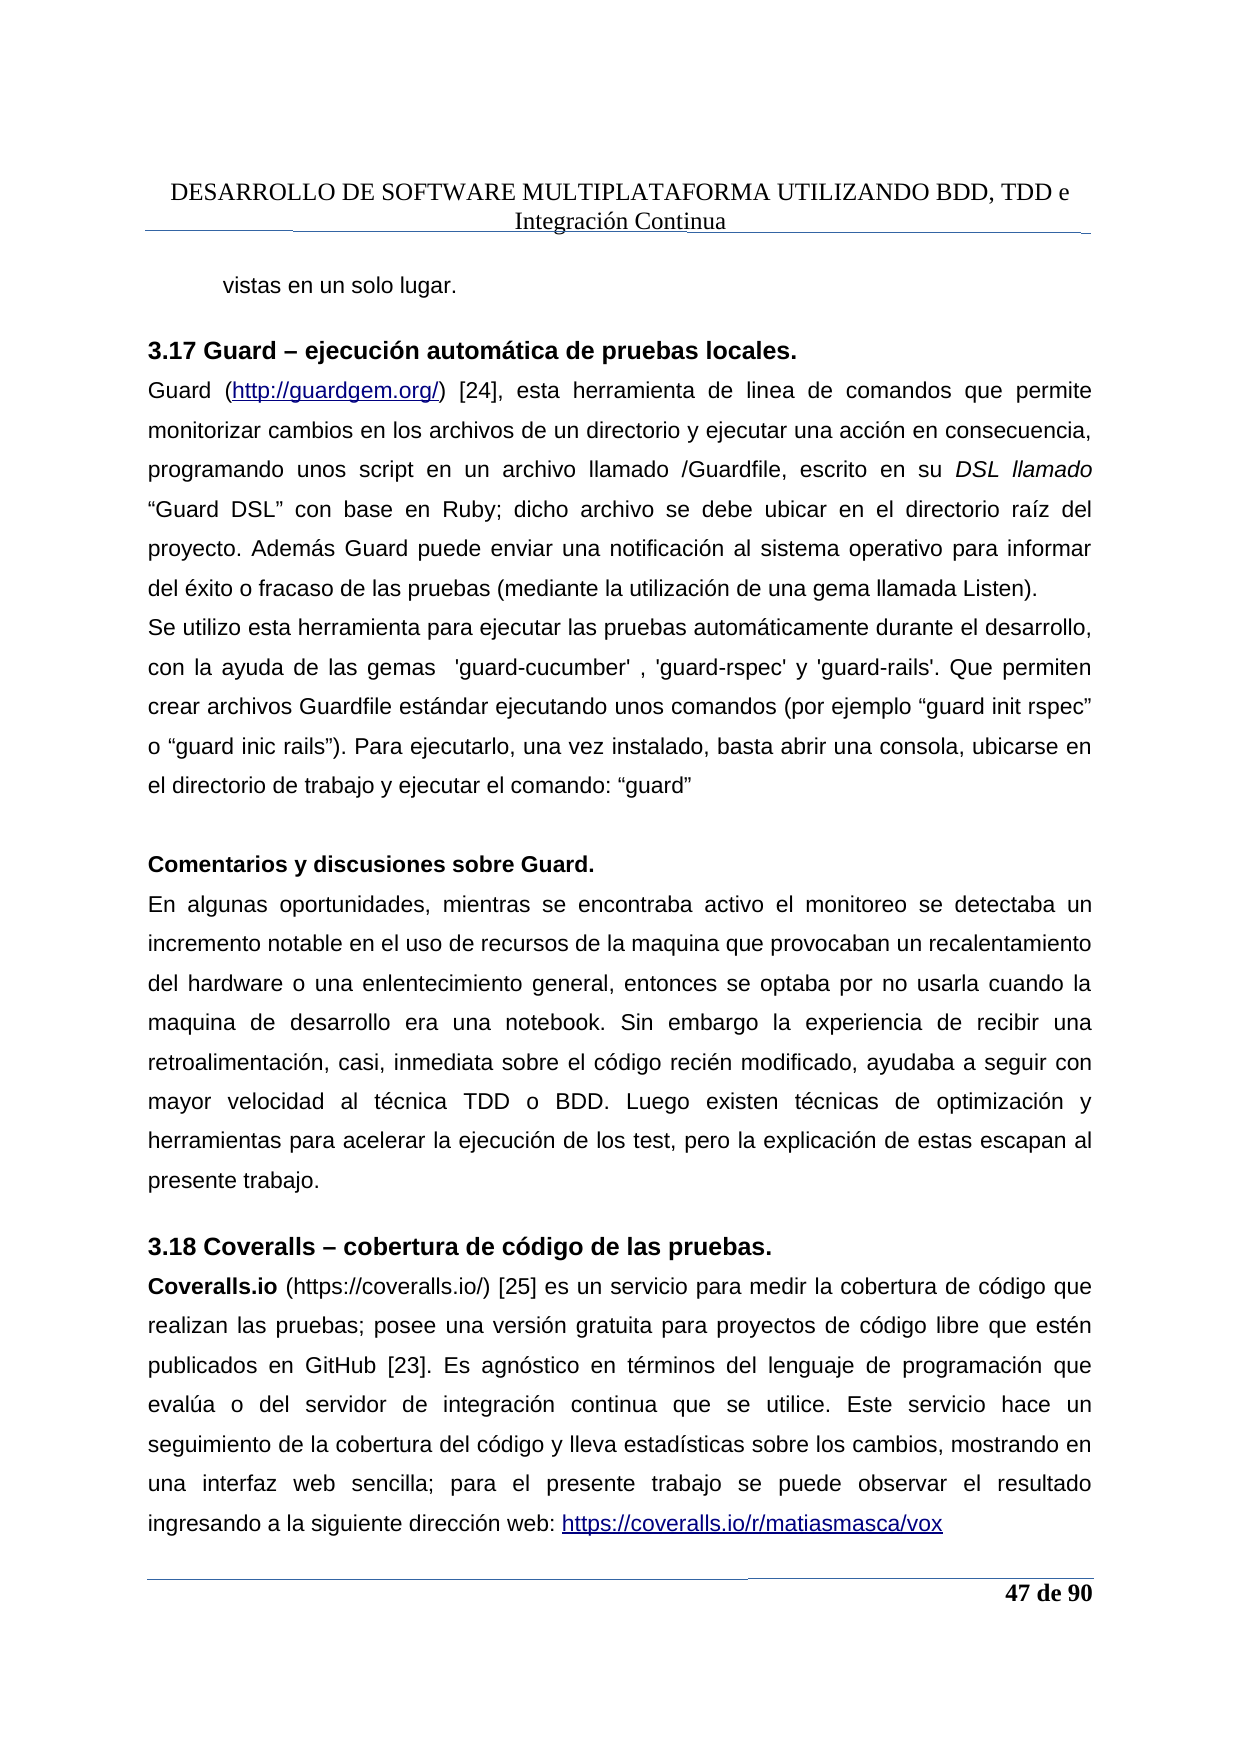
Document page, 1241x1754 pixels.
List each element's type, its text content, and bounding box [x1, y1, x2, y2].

text Coveralls.io (https://coveralls.io/) [25] es un servicio para medir la cobertura de código que realizan las pruebas; posee una versión gratuita para proyectos de código libre que estén publicados en GitHub [23]. Es agnóstico en términos del lenguaje de programación que evalúa o del servidor de integración continua que se utilice. Este servicio hace un seguimiento de la cobertura del código y lleva estadísticas sobre los cambios, mostrando en una interfaz web sencilla; para el presente trabajo se puede observar el resultado ingresando a la siguiente dirección web: https://coveralls.io/r/matiasmasca/vox [148, 1273, 1093, 1536]
list vistas en un solo lugar. [185, 272, 1093, 298]
text Guard (http://guardgem.org/) [24], esta herramienta de linea de comandos que permite monitorizar cambios en los archivos de un directorio y ejecutar una acción en consecuencia, programando unos script en un archivo llamado /Guardfile, escrito en su DSL llamado “Guard DSL” con base en Ruby; dicho archivo se debe ubicar en el directorio raíz del proyecto. Además Guard puede enviar una notificación al sistema operativo para informar del éxito o fracaso de las pruebas (mediante la utilización de una gema llamada Listen). [148, 377, 1093, 601]
subtitle 3.18 Coveralls – cobertura de código de las pruebas. [148, 1231, 1093, 1260]
text En algunas oportunidades, mientras se encontraba activo el monitoreo se detectaba un incremento notable en el uso de recursos de la maquina que provocaban un recalentamiento del hardware o una enlentecimiento general, entonces se optaba por no usarla cuando la maquina de desarrollo era una notebook. Sin embargo la experiencia de recibir una retroalimentación, casi, inmediata sobre el código recién modificado, ayudaba a seguir con mayor velocidad al técnica TDD o BDD. Luego existen técnicas de optimización y herramientas para acelerar la ejecución de los test, pero la explicación de estas escapan al presente trabajo. [148, 891, 1093, 1193]
text Comentarios y discusiones sobre Guard. [148, 851, 1093, 877]
text Se utilizo esta herramienta para ejecutar las pruebas automáticamente durante el desarrollo, con la ayuda de las gemas 'guard-cucumber' , 'guard-rspec' y 'guard-rails'. Que permiten crear archivos Guardfile estándar ejecutando unos comandos (por ejemplo “guard init rspec” o “guard inic rails”). Para ejecutarlo, una vez instalado, basta abrir una consola, ubicarse en el directorio de trabajo y ejecutar el comando: “guard” [148, 614, 1093, 798]
subtitle 3.17 Guard – ejecución automática de pruebas locales. [148, 336, 1093, 365]
